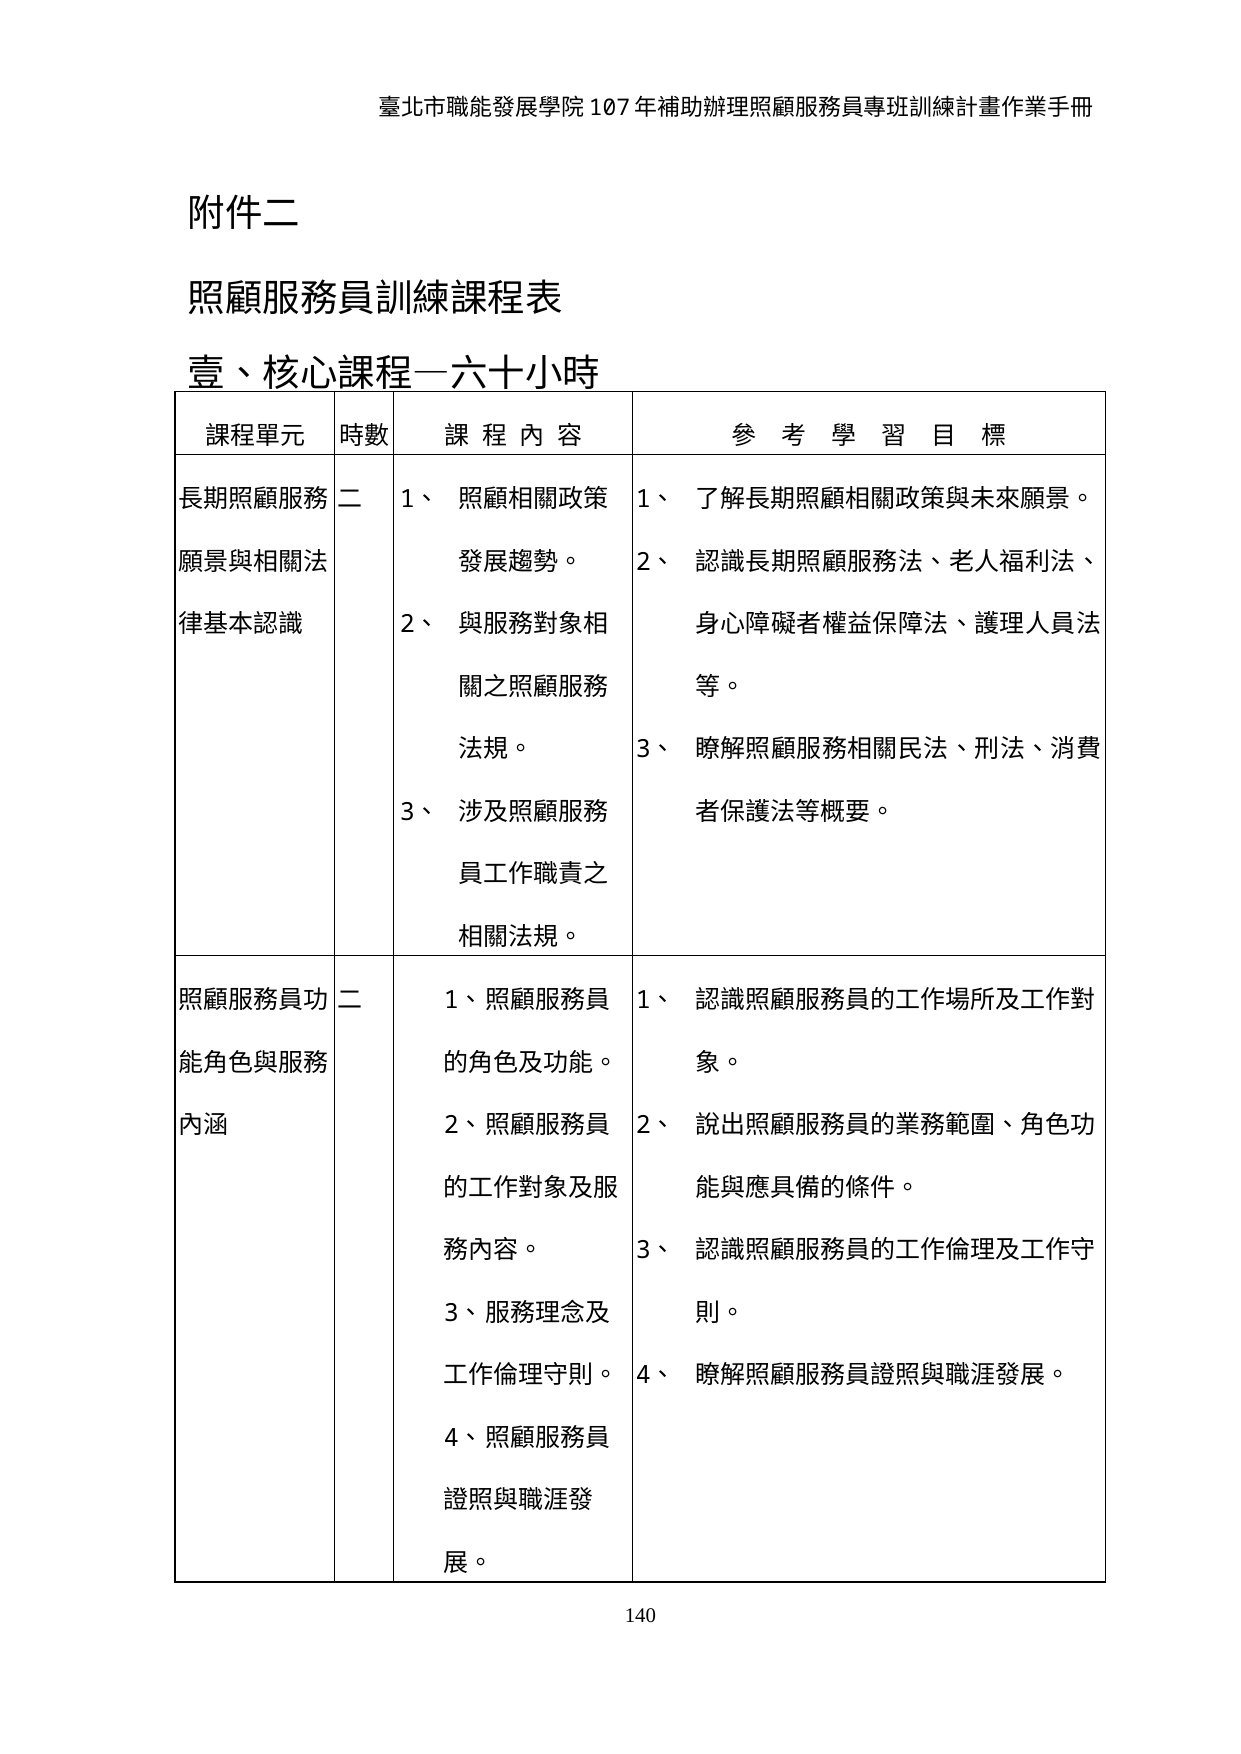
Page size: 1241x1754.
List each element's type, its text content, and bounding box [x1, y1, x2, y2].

table_cell 照顧服務員的角色及功能。 照顧服務員的工作對象及服務內容。 服務理念及工作倫理守則。 照顧服務員證照與職涯發展。 [394, 956, 632, 1581]
table_cell 照顧服務員功能角色與服務內涵 [176, 956, 334, 1581]
text 照顧服務員訓練課程表 [187, 253, 1093, 316]
text 附件二 [187, 168, 1093, 230]
table_cell 二 [335, 956, 393, 1581]
table_header 時數 [335, 392, 393, 454]
table_cell 二 [335, 455, 393, 955]
table_cell 認識照顧服務員的工作場所及工作對象。 說出照顧服務員的業務範圍、角色功能與應具備的條件。 認識照顧服務員的工作倫理及工作守則。 瞭解照顧服務員證照與職涯發展。 [633, 956, 1105, 1581]
table_header 參 考 學 習 目 標 [633, 392, 1105, 454]
text 壹、核心課程—六十小時 [187, 328, 1093, 391]
table_cell 照顧相關政策發展趨勢。 與服務對象相關之照顧服務法規。 涉及照顧服務員工作職責之相關法規。 [394, 455, 632, 955]
table_header 課 程 內 容 [394, 392, 632, 454]
table_cell 長期照顧服務願景與相關法律基本認識 [176, 455, 334, 955]
table_cell 了解長期照顧相關政策與未來願景。 認識長期照顧服務法、老人福利法、身心障礙者權益保障法、護理人員法等。 瞭解照顧服務相關民法、刑法、消費者保護法等概要。 [633, 455, 1105, 955]
table_header 課程單元 [176, 392, 334, 454]
